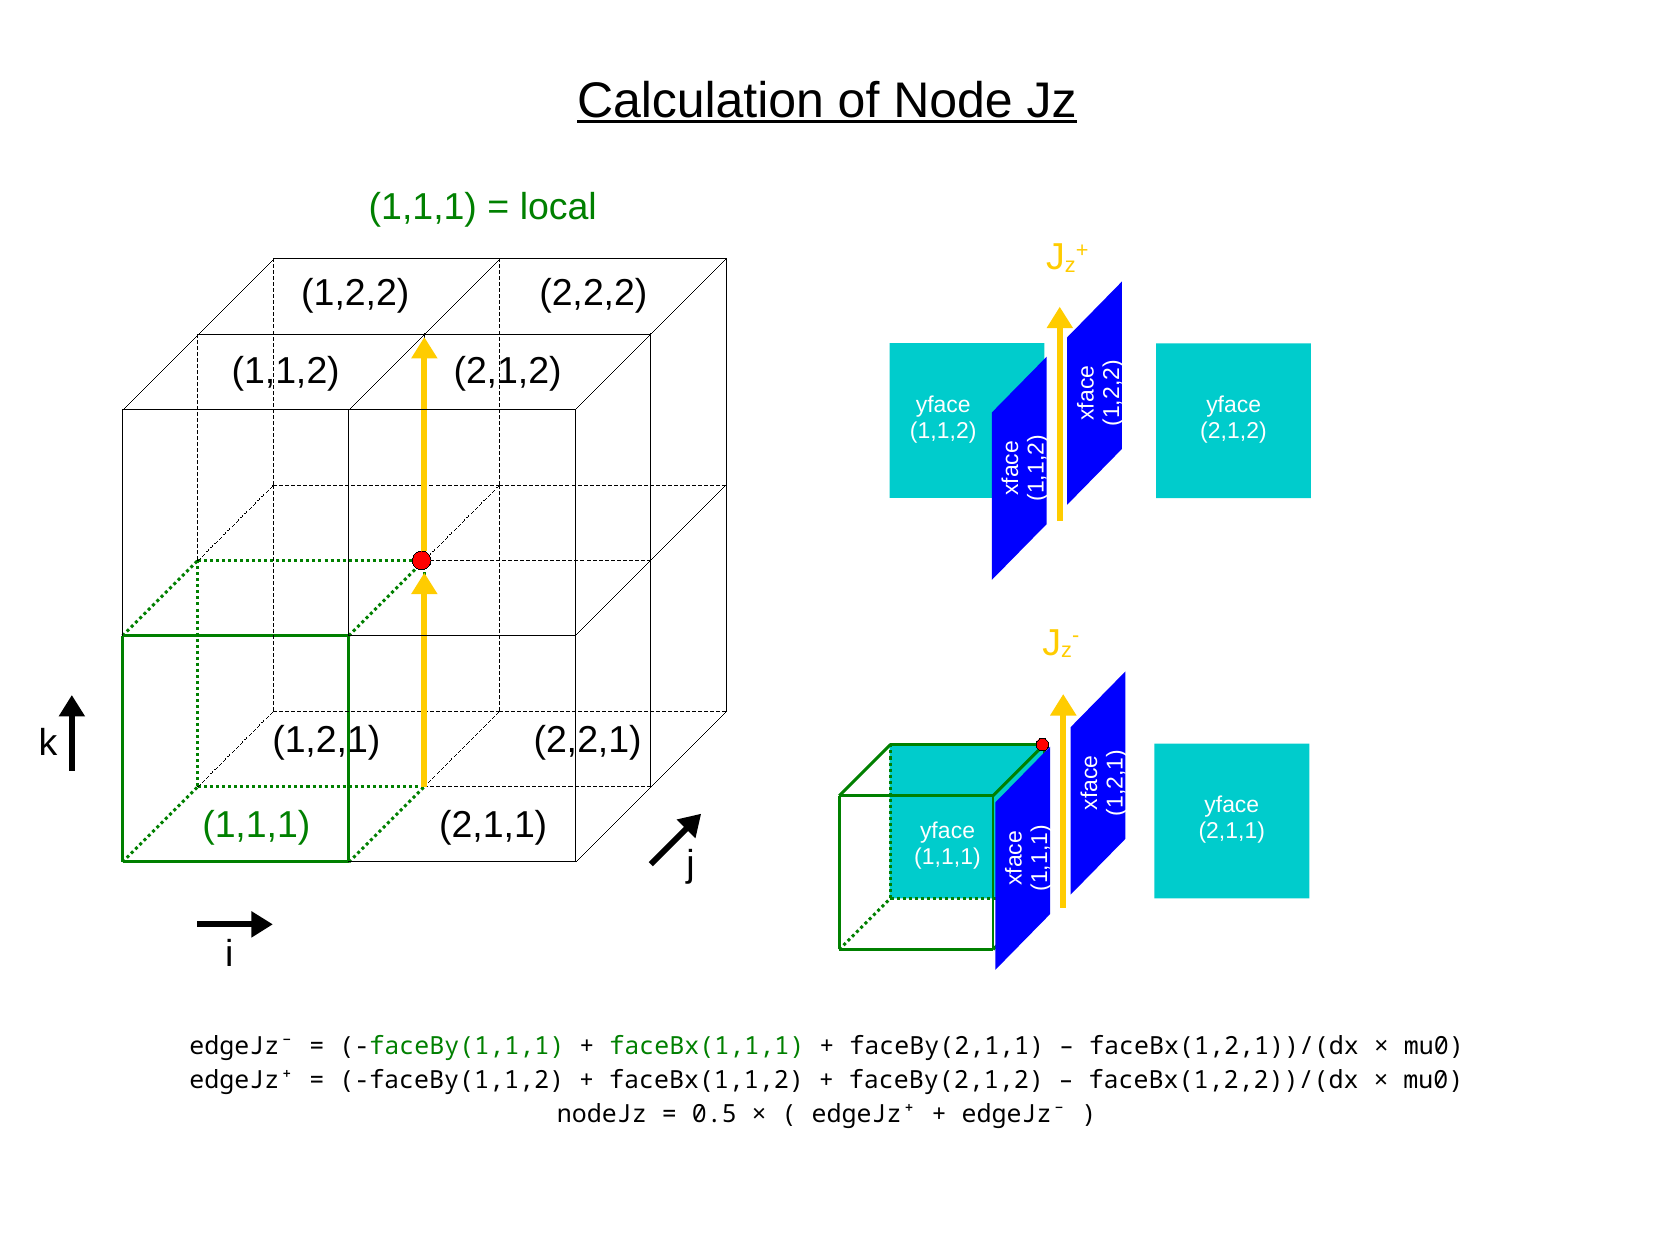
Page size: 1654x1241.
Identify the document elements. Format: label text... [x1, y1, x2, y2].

text_box [889, 738, 1051, 808]
text_box (2,1,2) [438, 341, 577, 399]
text_box [1067, 299, 1122, 343]
text_box edgeJz⁻ = (-faceBy(1,1,1) + faceBx(1,1,1) + faceBy(2,1,1) – faceBx(1,2,1))/(dx × mu0) edgeJz⁺ = (-faceBy(1,1,2) + faceBx(1,1,2) + faceBy(2,1,2) – faceBx(1,2,2))/(dx × mu0) nodeJz = 0.5 × ( edgeJz⁺ + edgeJz⁻ ) [26, 1020, 1627, 1111]
text_box [1067, 443, 1122, 505]
text_box j [661, 834, 720, 892]
text_box (2,2,1) [518, 711, 657, 769]
text_box xface (1,1,2) [990, 418, 1057, 519]
text_box [1070, 685, 1126, 733]
text_box k [18, 714, 77, 771]
text_box [1070, 833, 1126, 895]
text_box (1,2,1) [257, 711, 396, 769]
text_box (2,1,1) [424, 795, 563, 853]
text_box [1156, 343, 1311, 499]
text_box Jz- [1027, 613, 1154, 685]
text_box [1154, 743, 1310, 899]
text_box yface (1,1,1) [894, 810, 992, 895]
text_box (1,1,1) = local [277, 177, 689, 235]
text_box [995, 909, 1051, 970]
text_box Jz+ [1031, 228, 1158, 299]
text_box [889, 343, 1047, 418]
text_box Calculation of Node Jz [468, 64, 1186, 136]
text_box xface (1,2,1) [1068, 733, 1136, 833]
text_box i [200, 924, 259, 982]
text_box (1,1,1) [178, 795, 335, 853]
text_box [889, 797, 992, 899]
text_box (1,2,2) [286, 263, 425, 321]
text_box xface (1,2,2) [1065, 343, 1133, 443]
text_box [991, 519, 1047, 580]
text_box [412, 550, 432, 570]
text_box (1,1,2) [216, 341, 355, 399]
text_box yface (1,1,2) [889, 384, 997, 468]
text_box yface (2,1,1) [1178, 784, 1286, 869]
text_box (2,2,2) [524, 263, 663, 321]
text_box xface (1,1,1) [993, 808, 1061, 909]
text_box yface (2,1,2) [1180, 384, 1288, 468]
text_box [889, 468, 990, 498]
